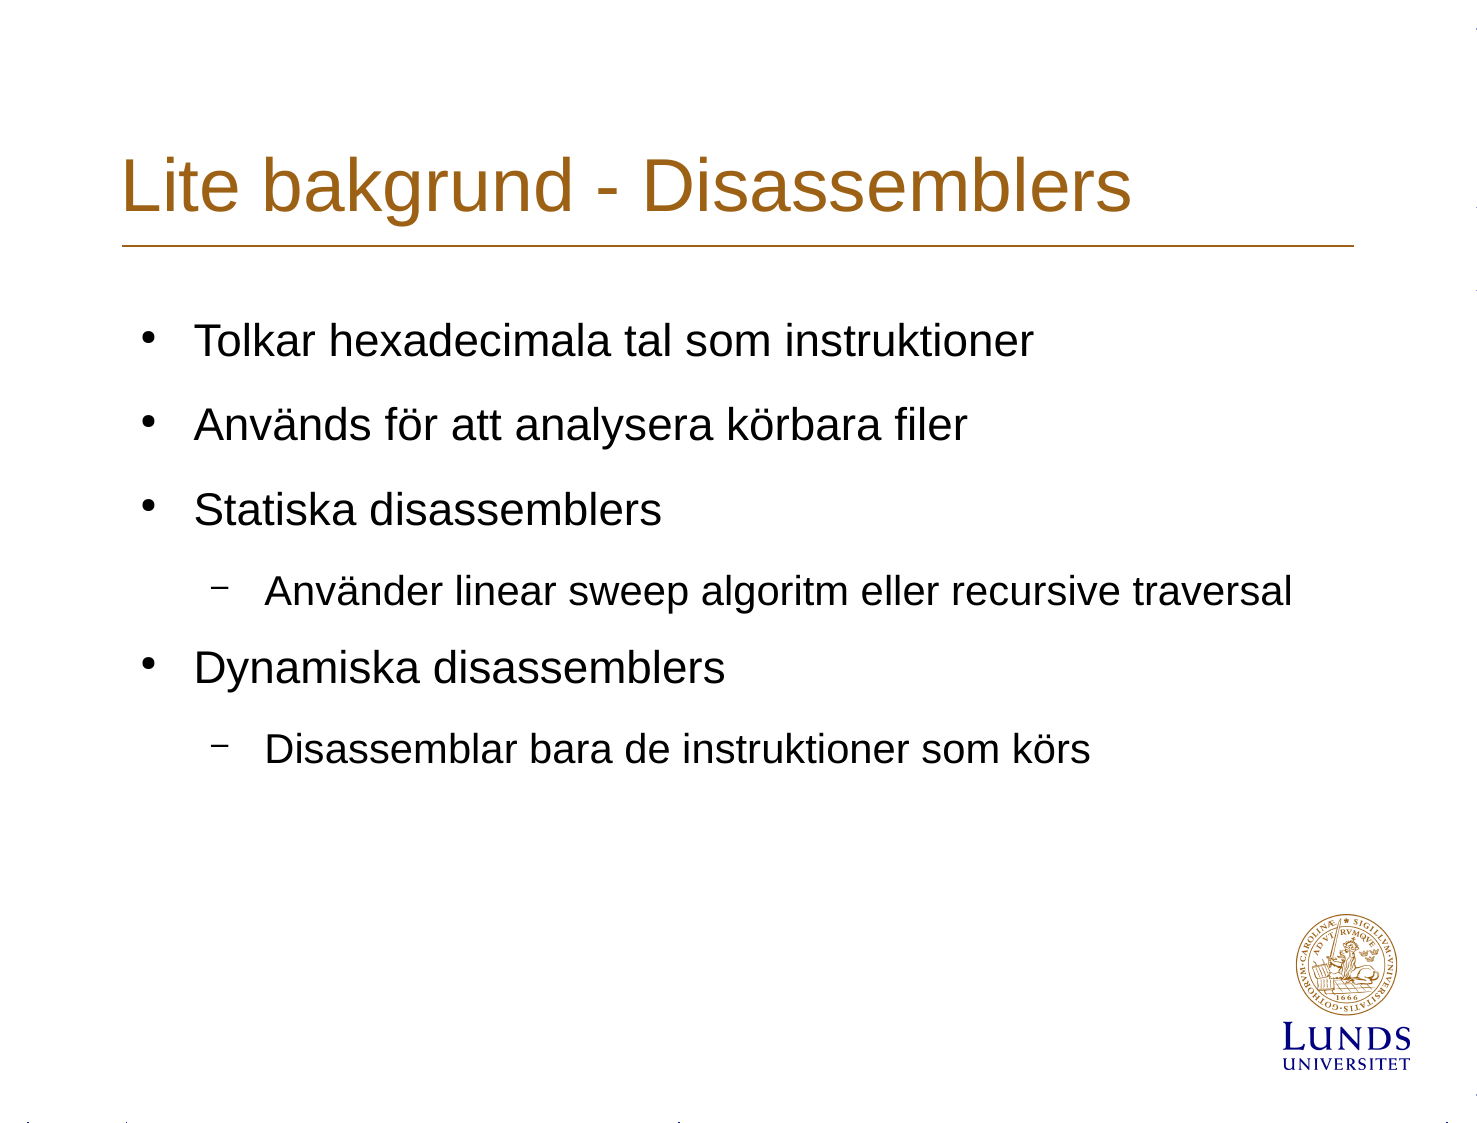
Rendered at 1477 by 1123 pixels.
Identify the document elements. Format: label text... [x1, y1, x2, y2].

picture [1283, 914, 1410, 1070]
list Tolkar hexadecimala tal som instruktioner Används för att analysera körbara filer Statiska disassemblers Använder linear sweep algoritm eller recursive traversal Dynamiska disassemblers Disassemblar bara de instruktioner som körs [107, 303, 1353, 888]
title Lite bakgrund - Disassemblers [105, 46, 1354, 234]
